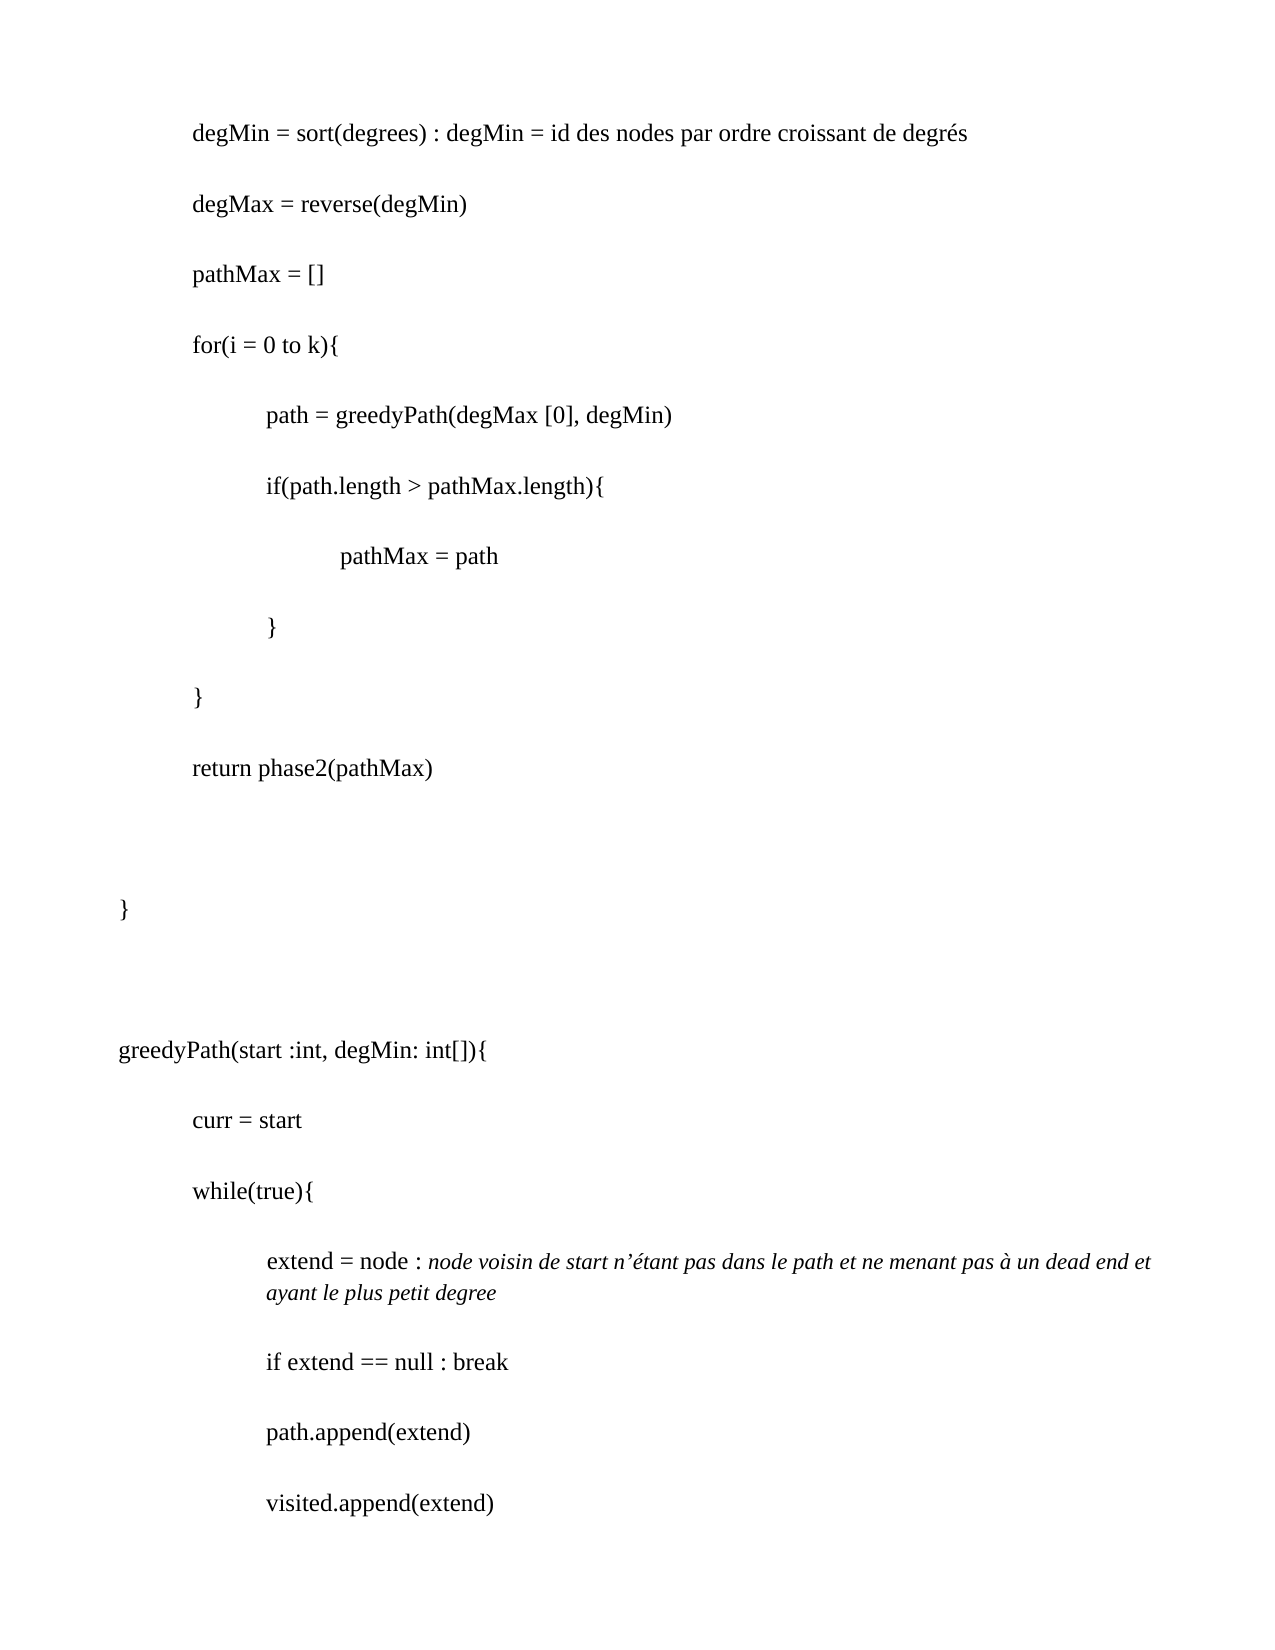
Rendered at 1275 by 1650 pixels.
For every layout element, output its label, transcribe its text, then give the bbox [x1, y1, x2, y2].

text degMin = sort(degrees) : degMin = id des nodes par ordre croissant de degrés [118, 118, 1157, 147]
text extend = node : node voisin de start n’étant pas dans le path et ne menant pas à un dead end et ayant le plus petit degree [266, 1246, 1157, 1305]
text } [118, 894, 1157, 923]
text path = greedyPath(degMax [0], degMin) [118, 400, 1157, 429]
text if(path.length > pathMax.length){ [118, 471, 1157, 499]
text for(i = 0 to k){ [118, 330, 1157, 358]
text return phase2(pathMax) [118, 753, 1157, 782]
text while(true){ [118, 1176, 1157, 1205]
text pathMax = [] [118, 259, 1157, 288]
text curr = start [118, 1105, 1157, 1134]
text path.append(extend) [118, 1417, 1157, 1446]
text if extend == null : break [118, 1347, 1157, 1376]
text degMax = reverse(degMin) [118, 189, 1157, 217]
text } [118, 682, 1157, 711]
text greedyPath(start :int, degMin: int[]){ [118, 1035, 1157, 1064]
text visited.append(extend) [118, 1488, 1157, 1517]
text } [118, 612, 1157, 641]
text pathMax = path [118, 541, 1157, 570]
